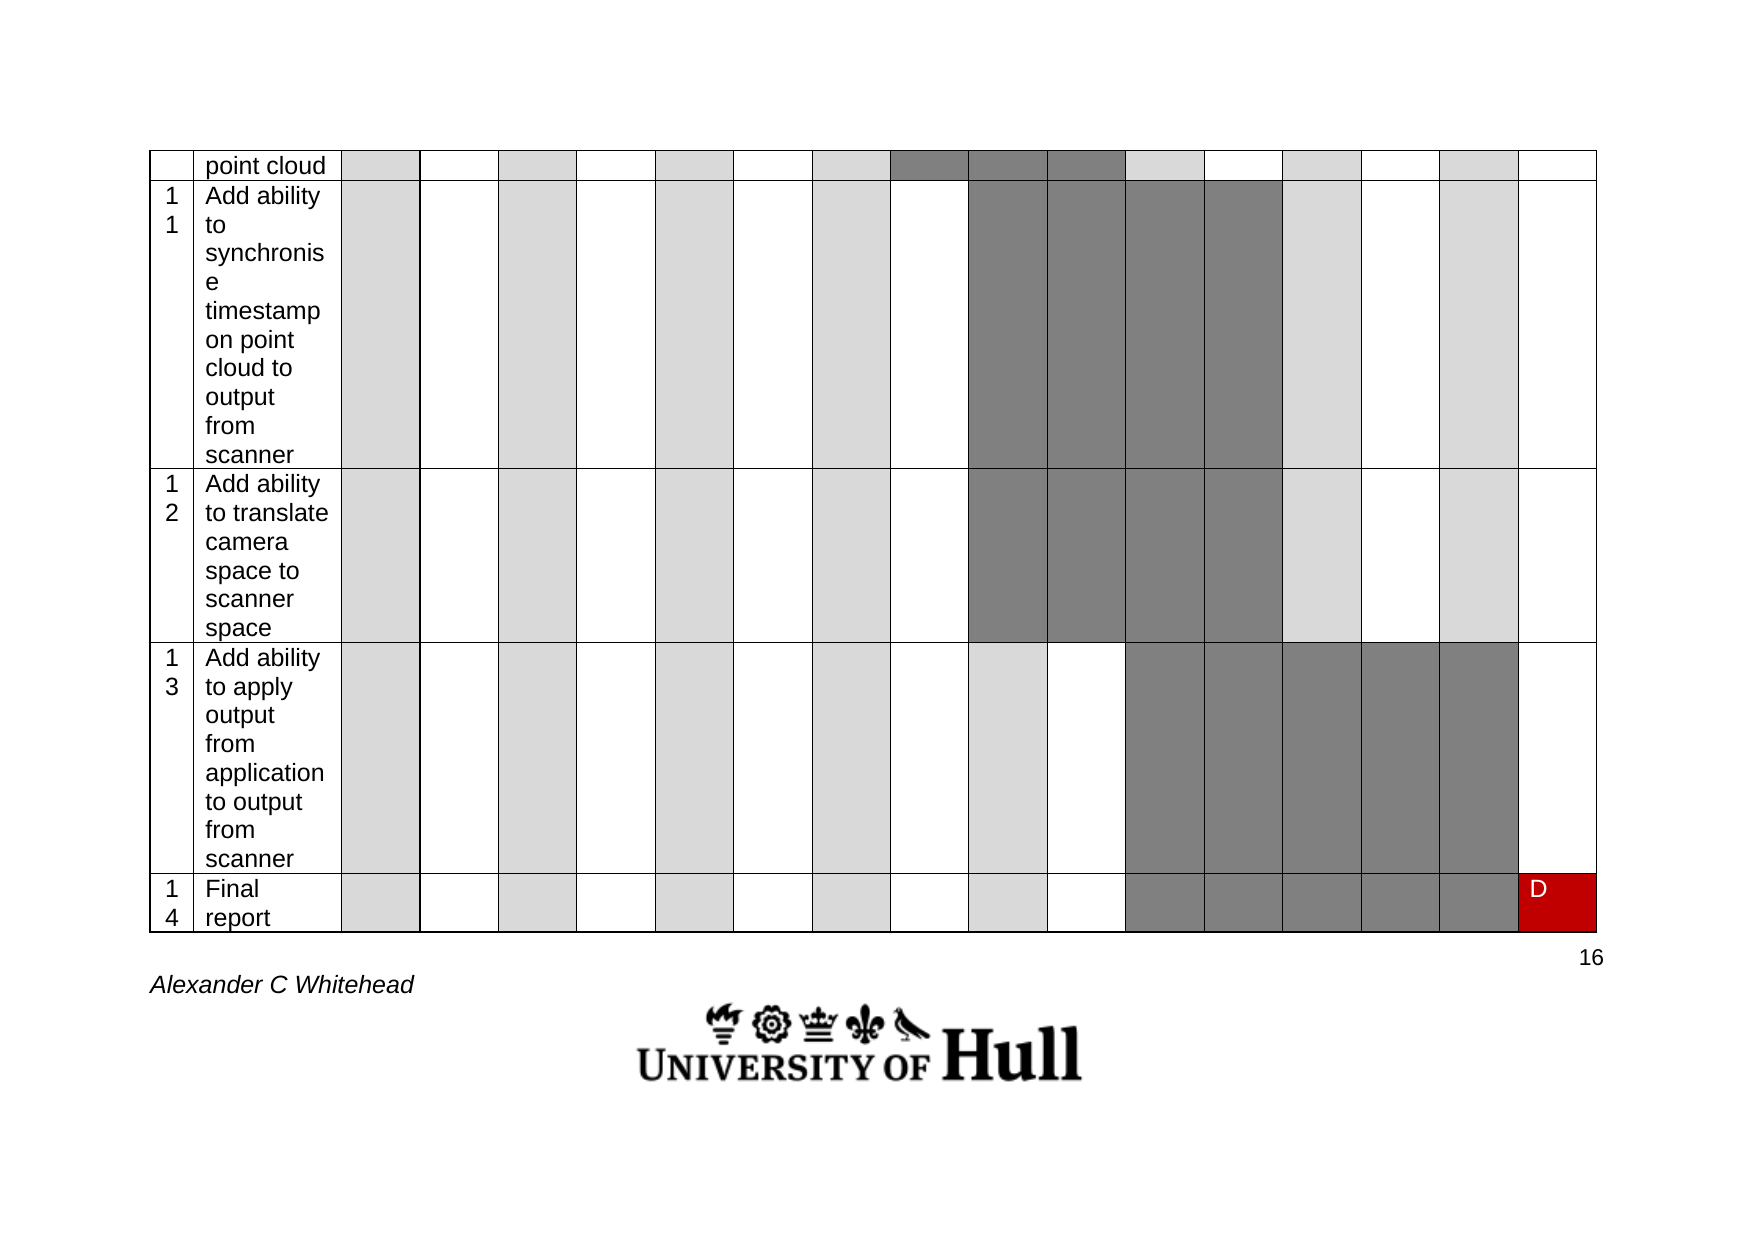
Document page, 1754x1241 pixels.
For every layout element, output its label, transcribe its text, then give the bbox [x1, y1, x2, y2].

table_cell [1126, 643, 1204, 873]
table_cell [1440, 874, 1518, 931]
table_cell [1440, 469, 1518, 642]
table_cell [421, 874, 498, 931]
table_cell [577, 643, 655, 873]
table_cell [891, 151, 968, 180]
table_cell [656, 181, 733, 468]
table_cell [499, 151, 576, 180]
table_cell [1440, 151, 1518, 180]
table_cell [813, 151, 890, 180]
table_cell [969, 469, 1047, 642]
table_cell [499, 181, 576, 468]
table_cell [499, 874, 576, 931]
table_cell [969, 874, 1047, 931]
table_cell [813, 874, 890, 931]
table_cell [421, 469, 498, 642]
table_cell [656, 874, 733, 931]
table_cell [1362, 874, 1439, 931]
table_cell [1048, 874, 1125, 931]
table_cell [1519, 181, 1596, 468]
table_cell [421, 643, 498, 873]
table_cell [1362, 151, 1439, 180]
table_cell [656, 643, 733, 873]
table_cell [734, 469, 812, 642]
table_cell [969, 151, 1047, 180]
table_cell [734, 151, 812, 180]
table_cell [1126, 874, 1204, 931]
table_cell [577, 469, 655, 642]
table_cell [577, 151, 655, 180]
table_cell 12 [151, 469, 193, 642]
table_cell [891, 874, 968, 931]
table_cell [342, 643, 419, 873]
table_cell [1126, 469, 1204, 642]
table_cell [734, 874, 812, 931]
table_cell [342, 151, 419, 180]
table_cell [1205, 469, 1282, 642]
table_cell [1283, 181, 1361, 468]
table_cell [891, 643, 968, 873]
table_cell [421, 181, 498, 468]
table_cell [1205, 643, 1282, 873]
table_cell [734, 643, 812, 873]
table_cell [1283, 469, 1361, 642]
table_cell [1048, 151, 1125, 180]
table_cell [1283, 874, 1361, 931]
table_cell [1126, 181, 1204, 468]
table_cell [891, 469, 968, 642]
table_cell [656, 151, 733, 180]
table_cell point cloud [194, 151, 341, 180]
table_cell [1205, 151, 1282, 180]
table_cell [499, 469, 576, 642]
table_cell [577, 181, 655, 468]
table_cell [1362, 469, 1439, 642]
table_cell Add ability to apply output from application to output from scanner [194, 643, 341, 873]
table_cell 14 [151, 874, 193, 931]
table_cell [421, 151, 498, 180]
table_cell [734, 181, 812, 468]
table_cell Add ability to translate camera space to scanner space [194, 469, 341, 642]
table_cell 11 [151, 181, 193, 468]
table_cell [656, 469, 733, 642]
table_cell [813, 181, 890, 468]
table_cell [969, 181, 1047, 468]
table_cell [342, 469, 419, 642]
table_cell [1519, 151, 1596, 180]
table_cell [813, 469, 890, 642]
table_cell [1048, 643, 1125, 873]
table_cell [1362, 181, 1439, 468]
table_cell [1362, 643, 1439, 873]
table_cell [969, 643, 1047, 873]
table_cell [342, 181, 419, 468]
table_cell Add ability to synchronise timestamp on point cloud to output from scanner [194, 181, 341, 468]
table_cell [1283, 151, 1361, 180]
table_cell [1283, 643, 1361, 873]
table_cell [891, 181, 968, 468]
table_cell [1519, 469, 1596, 642]
table_cell Final report [194, 874, 341, 931]
table_cell [813, 643, 890, 873]
table_cell [342, 874, 419, 931]
table_cell [1519, 643, 1596, 873]
table_cell [577, 874, 655, 931]
table_cell [1126, 151, 1204, 180]
table_cell [1048, 181, 1125, 468]
table_cell 13 [151, 643, 193, 873]
table_cell [499, 643, 576, 873]
table_cell [1440, 181, 1518, 468]
table_cell [1205, 874, 1282, 931]
table_cell D [1519, 874, 1596, 931]
table_cell [1205, 181, 1282, 468]
table_cell [151, 151, 193, 180]
table_cell [1440, 643, 1518, 873]
table_cell [1048, 469, 1125, 642]
